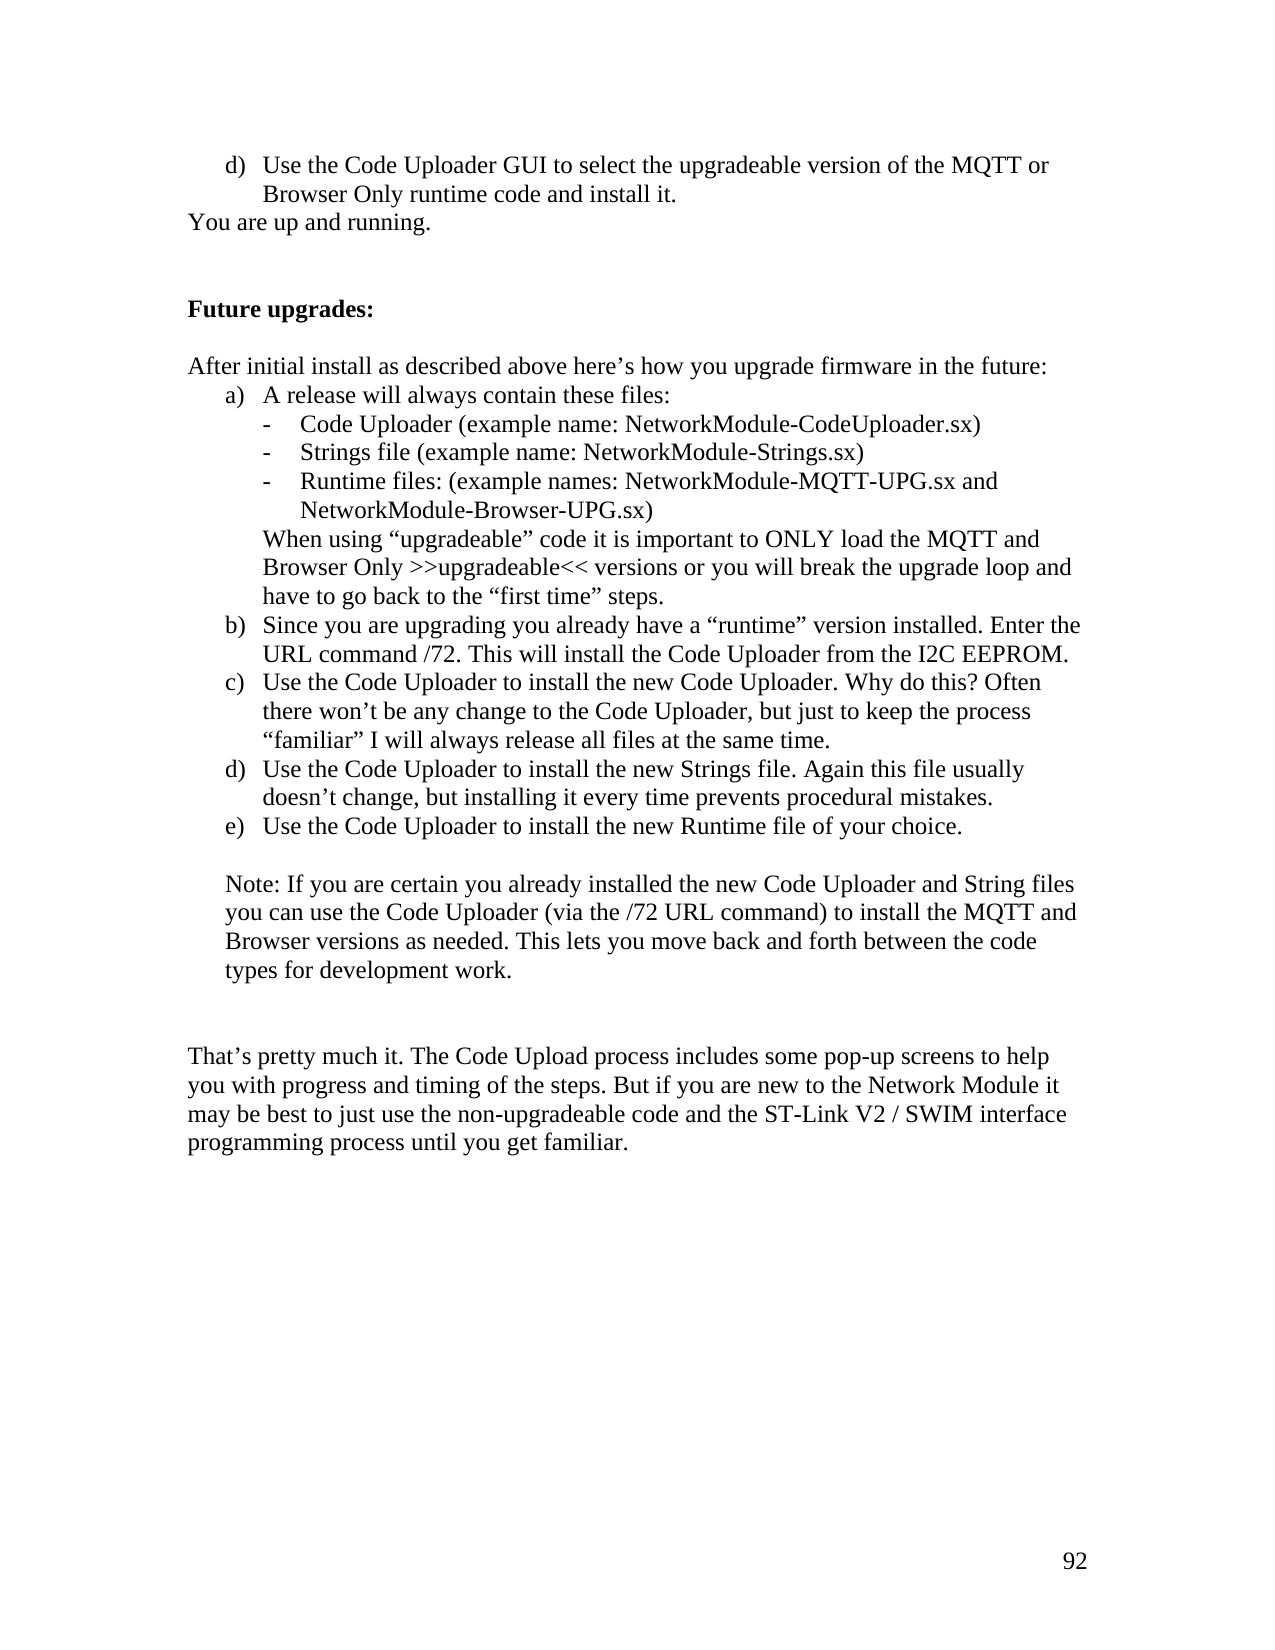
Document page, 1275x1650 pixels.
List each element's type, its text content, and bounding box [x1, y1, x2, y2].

list Use the Code Uploader GUI to select the upgradeable version of the MQTT or Browser Only runtime code and install it. [225, 150, 1087, 207]
text Note: If you are certain you already installed the new Code Uploader and String files you can use the Code Uploader (via the /72 URL command) to install the MQTT and Browser versions as needed. This lets you move back and forth between the code types for development work. [225, 869, 1087, 984]
text That’s pretty much it. The Code Upload process includes some pop-up screens to help you with progress and timing of the steps. But if you are new to the Network Module it may be best to just use the non-upgradeable code and the ST-Link V2 / SWIM interface programming process until you get familiar. [187, 1041, 1087, 1156]
list Code Uploader (example name: NetworkModule-CodeUploader.sx) [262, 409, 1087, 437]
text You are up and running. [187, 207, 1087, 236]
list Strings file (example name: NetworkModule-Strings.sx) [262, 437, 1087, 466]
list Use the Code Uploader to install the new Runtime file of your choice. [225, 811, 1087, 840]
text Future upgrades: [187, 294, 1087, 322]
text After initial install as described above here’s how you upgrade firmware in the future: [187, 351, 1087, 380]
list A release will always contain these files: [225, 380, 1087, 409]
list Since you are upgrading you already have a “runtime” version installed. Enter the URL command /72. This will install the Code Uploader from the I2C EEPROM. [225, 610, 1087, 667]
list Runtime files: (example names: NetworkModule-MQTT-UPG.sx and NetworkModule-Browser-UPG.sx) [262, 466, 1087, 524]
text When using “upgradeable” code it is important to ONLY load the MQTT and Browser Only >>upgradeable<< versions or you will break the upgrade loop and have to go back to the “first time” steps. [262, 524, 1087, 610]
list Use the Code Uploader to install the new Code Uploader. Why do this? Often there won’t be any change to the Code Uploader, but just to keep the process “familiar” I will always release all files at the same time. [225, 667, 1087, 754]
list Use the Code Uploader to install the new Strings file. Again this file usually doesn’t change, but installing it every time prevents procedural mistakes. [225, 754, 1087, 811]
